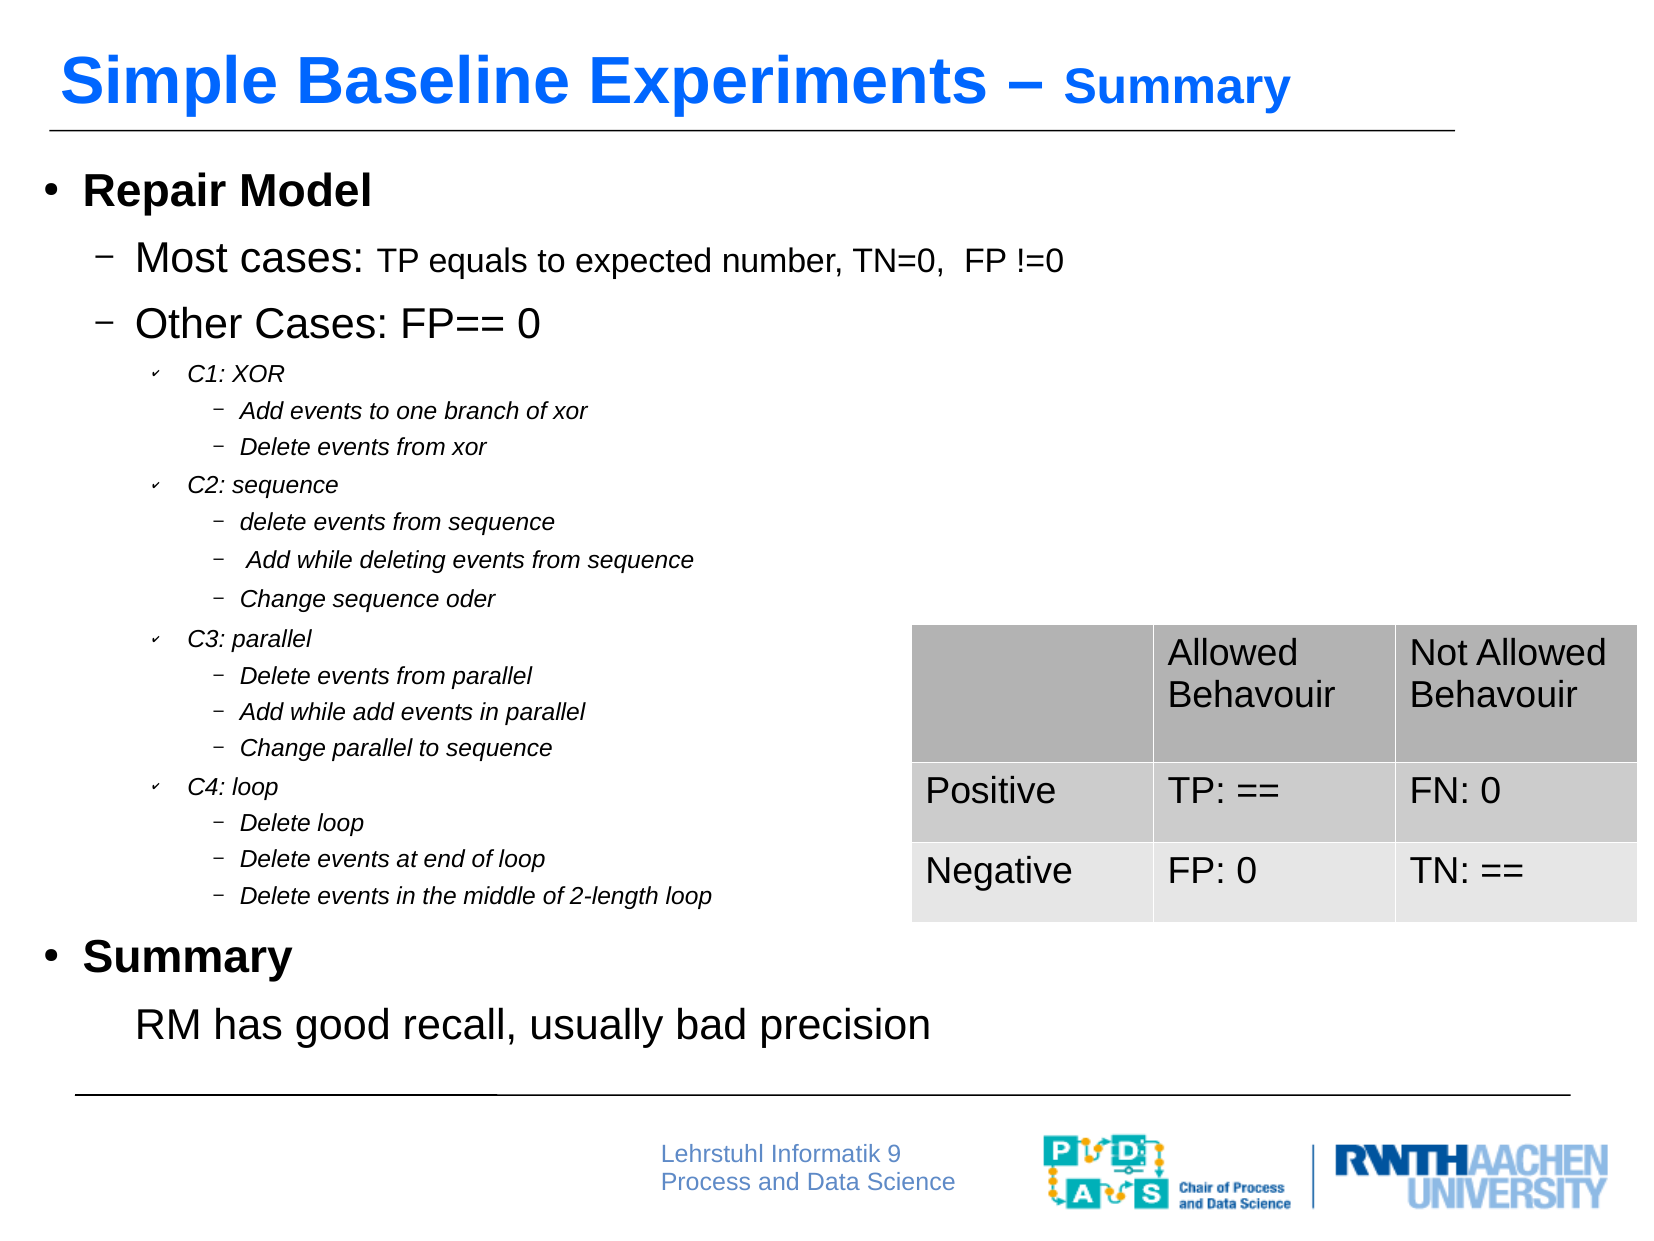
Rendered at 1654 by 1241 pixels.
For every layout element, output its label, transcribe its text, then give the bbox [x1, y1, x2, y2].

list Repair Model Most cases: TP equals to expected number, TN=0, FP !=0 Other Cases: FP== 0 C1: XOR Add events to one branch of xor Delete events from xor C2: sequence delete events from sequence Add while deleting events from sequence Change sequence oder C3: parallel Delete events from parallel Add while add events in parallel Change parallel to sequence C4: loop Delete loop Delete events at end of loop Delete events in the middle of 2-length loop Summary RM has good recall, usually bad precision [30, 165, 1387, 1051]
table_header Not Allowed Behavouir [1396, 625, 1637, 762]
table_cell TP: == [1387, 763, 1395, 842]
table_cell FN: 0 [1396, 763, 1637, 842]
table_cell TN: == [1396, 843, 1637, 922]
title Simple Baseline Experiments – Summary [60, 30, 1549, 131]
picture [1005, 1090, 1647, 1241]
table_header Allowed Behavouir [1387, 625, 1395, 762]
table_cell FP: 0 [1387, 843, 1395, 922]
